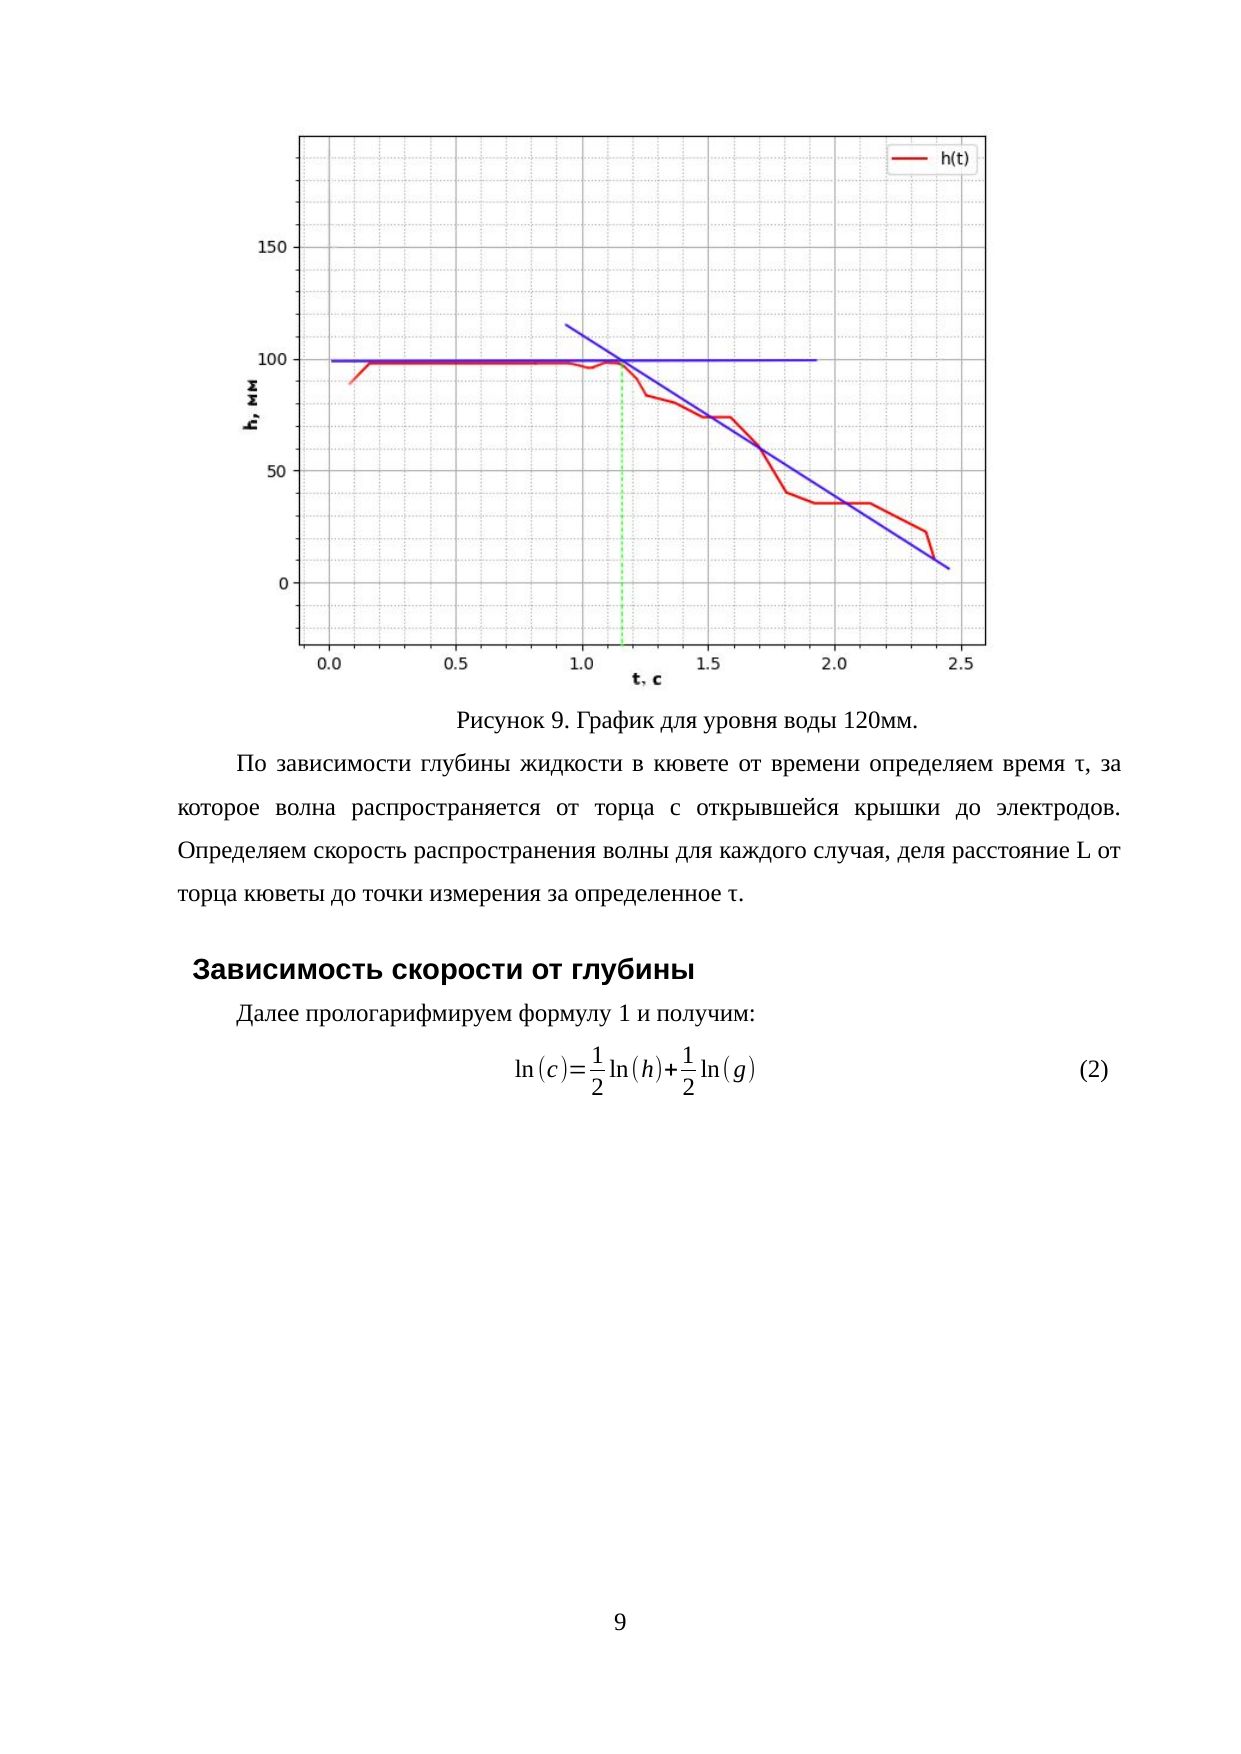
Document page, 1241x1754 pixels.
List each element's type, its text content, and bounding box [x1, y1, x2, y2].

text (2) [177, 1041, 1122, 1100]
picture [238, 118, 1003, 691]
text Далее прологарифмируем формулу 1 и получим: [177, 998, 1122, 1026]
list Рисунок 9. График для уровня воды 120мм. [215, 691, 1122, 734]
subtitle Зависимость скорости от глубины [130, 952, 1122, 985]
text По зависимости глубины жидкости в кювете от времени определяем время τ, за которое волна распространяется от торца с открывшейся крышки до электродов. Определяем скорость распространения волны для каждого случая, деля расстояние L от торца кюветы до точки измерения за определенное τ. [177, 748, 1122, 907]
